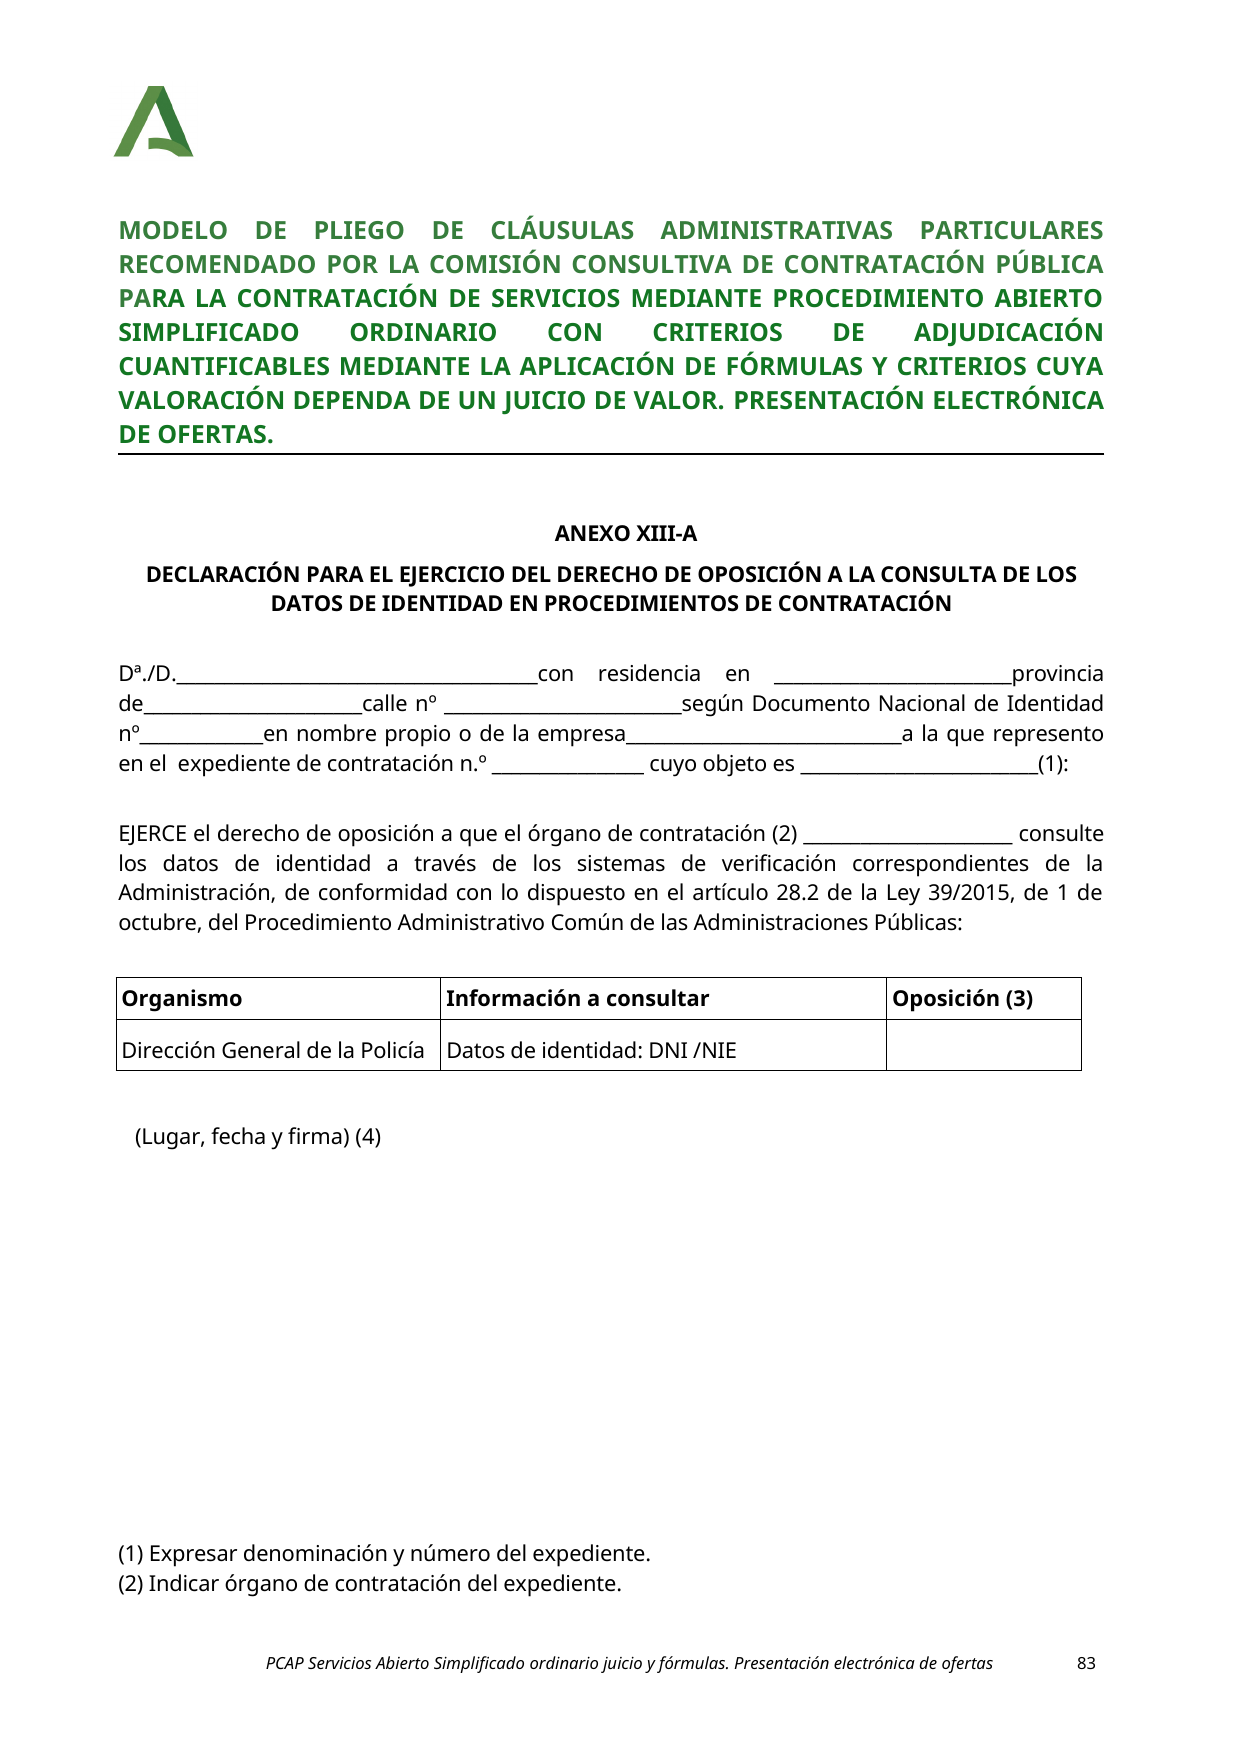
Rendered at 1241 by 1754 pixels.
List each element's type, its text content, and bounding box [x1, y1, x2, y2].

text DECLARACIÓN PARA EL EJERCICIO DEL DERECHO DE OPOSICIÓN A LA CONSULTA DE LOS DATOS DE IDENTIDAD EN PROCEDIMIENTOS DE CONTRATACIÓN [118, 559, 1104, 618]
text Dª./D.______________________________________con residencia en _________________________provincia de_______________________calle nº _________________________según Documento Nacional de Identidad nº_____________en nombre propio o de la empresa_____________________________a la que represento en el expediente de contratación n.º ________________ cuyo objeto es _________________________(1): [118, 658, 1104, 778]
text (1) Expresar denominación y número del expediente. [118, 1538, 1104, 1568]
table_cell Dirección General de la Policía [117, 1020, 440, 1070]
text MODELO DE PLIEGO DE CLÁUSULAS ADMINISTRATIVAS PARTICULARES RECOMENDADO POR LA COMISIÓN CONSULTIVA DE CONTRATACIÓN PÚBLICA PARA LA CONTRATACIÓN DE SERVICIOS MEDIANTE PROCEDIMIENTO ABIERTO SIMPLIFICADO ORDINARIO CON CRITERIOS DE ADJUDICACIÓN CUANTIFICABLES MEDIANTE LA APLICACIÓN DE FÓRMULAS Y CRITERIOS CUYA VALORACIÓN DEPENDA DE UN JUICIO DE VALOR. PRESENTACIÓN ELECTRÓNICA DE OFERTAS. [118, 213, 1104, 453]
table_cell Datos de identidad: DNI /NIE [441, 1020, 886, 1070]
text (2) Indicar órgano de contratación del expediente. [118, 1568, 1104, 1598]
table_cell [887, 1020, 1081, 1070]
picture [109, 81, 198, 161]
table_header Información a consultar [441, 978, 886, 1018]
text ANEXO XIII-A [148, 518, 1104, 548]
text (Lugar, fecha y firma) (4) [118, 1121, 1104, 1151]
text EJERCE el derecho de oposición a que el órgano de contratación (2) ______________________ consulte los datos de identidad a través de los sistemas de verificación correspondientes de la Administración, de conformidad con lo dispuesto en el artículo 28.2 de la Ley 39/2015, de 1 de octubre, del Procedimiento Administrativo Común de las Administraciones Públicas: [118, 818, 1104, 937]
table_header Oposición (3) [887, 978, 1081, 1018]
table_header Organismo [117, 978, 440, 1018]
